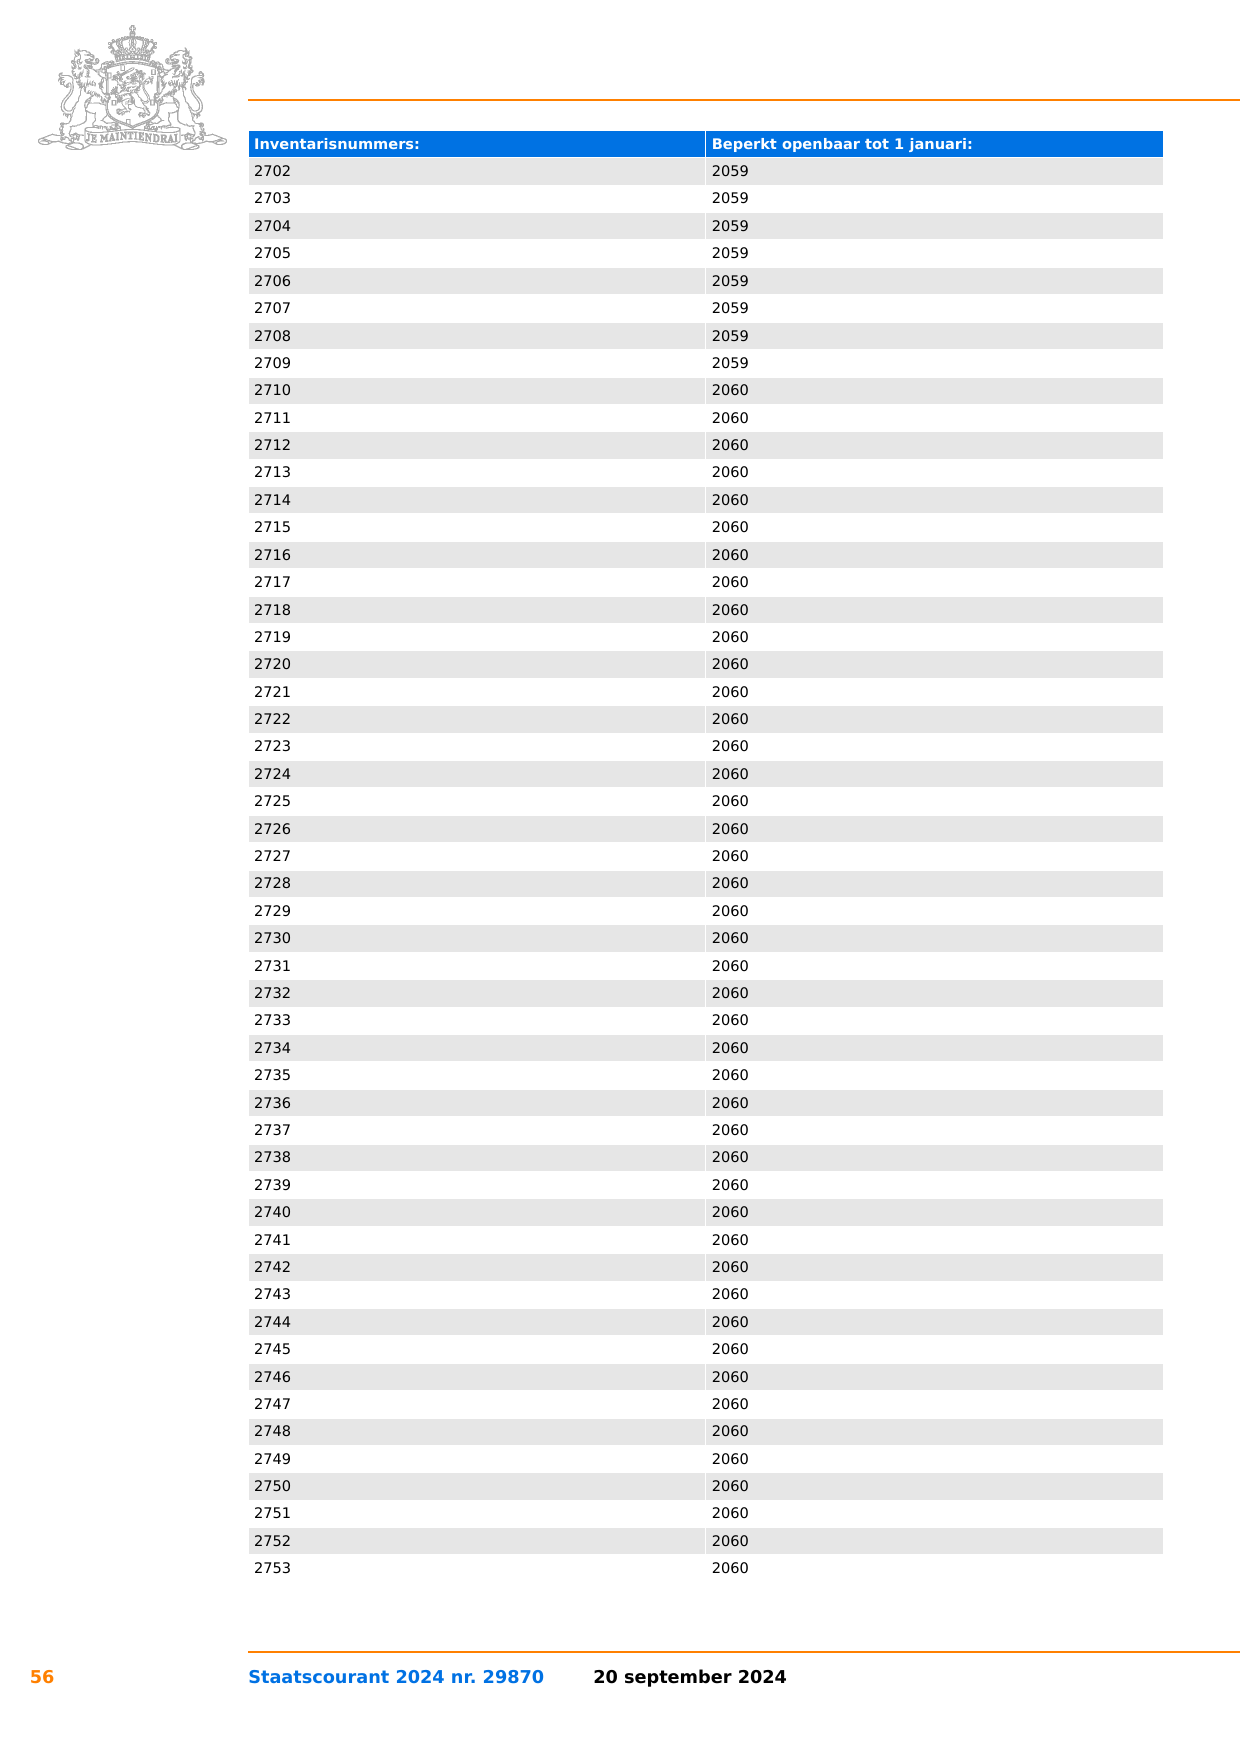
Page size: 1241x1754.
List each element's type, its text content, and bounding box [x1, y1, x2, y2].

table_cell 2717 [249, 569, 705, 596]
table_cell 2060 [706, 515, 1163, 541]
table_cell 2060 [706, 1254, 1163, 1281]
table_cell 2703 [249, 186, 705, 212]
table_cell 2726 [249, 816, 705, 842]
table_cell 2714 [249, 487, 705, 513]
table_cell 2704 [249, 213, 705, 239]
table_cell 2736 [249, 1090, 705, 1116]
table_cell 2060 [706, 1282, 1163, 1308]
table_cell 2720 [249, 651, 705, 678]
table_cell 2732 [249, 980, 705, 1007]
table_cell 2060 [706, 789, 1163, 815]
table_cell 2060 [706, 1227, 1163, 1253]
table_cell 2060 [706, 1090, 1163, 1116]
table_cell 2060 [706, 980, 1163, 1007]
table_cell 2059 [706, 213, 1163, 239]
table_cell 2737 [249, 1117, 705, 1143]
table_cell 2059 [706, 350, 1163, 376]
table_cell 2060 [706, 597, 1163, 623]
table_cell 2728 [249, 871, 705, 897]
picture [38, 25, 227, 150]
table_cell 2713 [249, 460, 705, 486]
table_cell 2060 [706, 1063, 1163, 1089]
table_cell 2708 [249, 323, 705, 349]
table_cell 2734 [249, 1035, 705, 1061]
table_cell 2059 [706, 158, 1163, 185]
table_cell 2059 [706, 268, 1163, 294]
table_cell 2712 [249, 432, 705, 459]
table_cell 2060 [706, 1419, 1163, 1445]
table_cell 2060 [706, 624, 1163, 650]
table_cell 2740 [249, 1199, 705, 1226]
table_cell 2060 [706, 1364, 1163, 1390]
table_cell 2709 [249, 350, 705, 376]
table_cell 2060 [706, 1556, 1163, 1582]
table_cell 2719 [249, 624, 705, 650]
table_cell 2060 [706, 1501, 1163, 1527]
table_cell 2753 [249, 1556, 705, 1582]
table_cell 2060 [706, 1336, 1163, 1363]
table_cell 2060 [706, 651, 1163, 678]
table_cell 2060 [706, 405, 1163, 431]
table_cell 2722 [249, 706, 705, 733]
table_cell 2702 [249, 158, 705, 185]
table_cell 2060 [706, 1528, 1163, 1554]
table_cell 2060 [706, 1446, 1163, 1472]
table_cell 2060 [706, 1309, 1163, 1335]
table_cell 2750 [249, 1473, 705, 1500]
table_cell 2060 [706, 953, 1163, 979]
table_header Inventarisnummers: [249, 131, 705, 157]
table_cell 2747 [249, 1391, 705, 1417]
table_cell 2060 [706, 1035, 1163, 1061]
table_cell 2060 [706, 487, 1163, 513]
table_cell 2060 [706, 1117, 1163, 1143]
table_cell 2059 [706, 323, 1163, 349]
table_cell 2718 [249, 597, 705, 623]
table_cell 2060 [706, 816, 1163, 842]
table_cell 2710 [249, 378, 705, 404]
table_cell 2059 [706, 241, 1163, 267]
table_cell 2705 [249, 241, 705, 267]
table_cell 2060 [706, 378, 1163, 404]
table_cell 2716 [249, 542, 705, 568]
table_cell 2721 [249, 679, 705, 705]
table_cell 2060 [706, 569, 1163, 596]
table_cell 2060 [706, 898, 1163, 924]
table_cell 2060 [706, 542, 1163, 568]
table_cell 2060 [706, 1199, 1163, 1226]
table_cell 2744 [249, 1309, 705, 1335]
table_cell 2060 [706, 734, 1163, 760]
table_cell 2711 [249, 405, 705, 431]
table_header Beperkt openbaar tot 1 januari: [706, 131, 1163, 157]
table_cell 2706 [249, 268, 705, 294]
table_cell 2739 [249, 1172, 705, 1198]
table_cell 2060 [706, 843, 1163, 869]
table_cell 2733 [249, 1008, 705, 1034]
table_cell 2060 [706, 1473, 1163, 1500]
table_cell 2060 [706, 706, 1163, 733]
table_cell 2060 [706, 432, 1163, 459]
table_cell 2725 [249, 789, 705, 815]
table_cell 2745 [249, 1336, 705, 1363]
table_cell 2743 [249, 1282, 705, 1308]
table_cell 2749 [249, 1446, 705, 1472]
table_cell 2735 [249, 1063, 705, 1089]
table_cell 2738 [249, 1145, 705, 1171]
table_cell 2707 [249, 295, 705, 322]
table_cell 2727 [249, 843, 705, 869]
table_cell 2060 [706, 1008, 1163, 1034]
table_cell 2730 [249, 925, 705, 952]
table_cell 2751 [249, 1501, 705, 1527]
table_cell 2723 [249, 734, 705, 760]
table_cell 2060 [706, 460, 1163, 486]
table_cell 2729 [249, 898, 705, 924]
table_cell 2060 [706, 1391, 1163, 1417]
table_cell 2746 [249, 1364, 705, 1390]
table_cell 2715 [249, 515, 705, 541]
table_cell 2059 [706, 186, 1163, 212]
table_cell 2060 [706, 1172, 1163, 1198]
table_cell 2060 [706, 679, 1163, 705]
table_cell 2742 [249, 1254, 705, 1281]
table_cell 2060 [706, 761, 1163, 787]
table_cell 2060 [706, 925, 1163, 952]
table_cell 2731 [249, 953, 705, 979]
table_cell 2059 [706, 295, 1163, 322]
table_cell 2060 [706, 1145, 1163, 1171]
table_cell 2741 [249, 1227, 705, 1253]
table_cell 2724 [249, 761, 705, 787]
table_cell 2752 [249, 1528, 705, 1554]
table_cell 2060 [706, 871, 1163, 897]
table_cell 2748 [249, 1419, 705, 1445]
